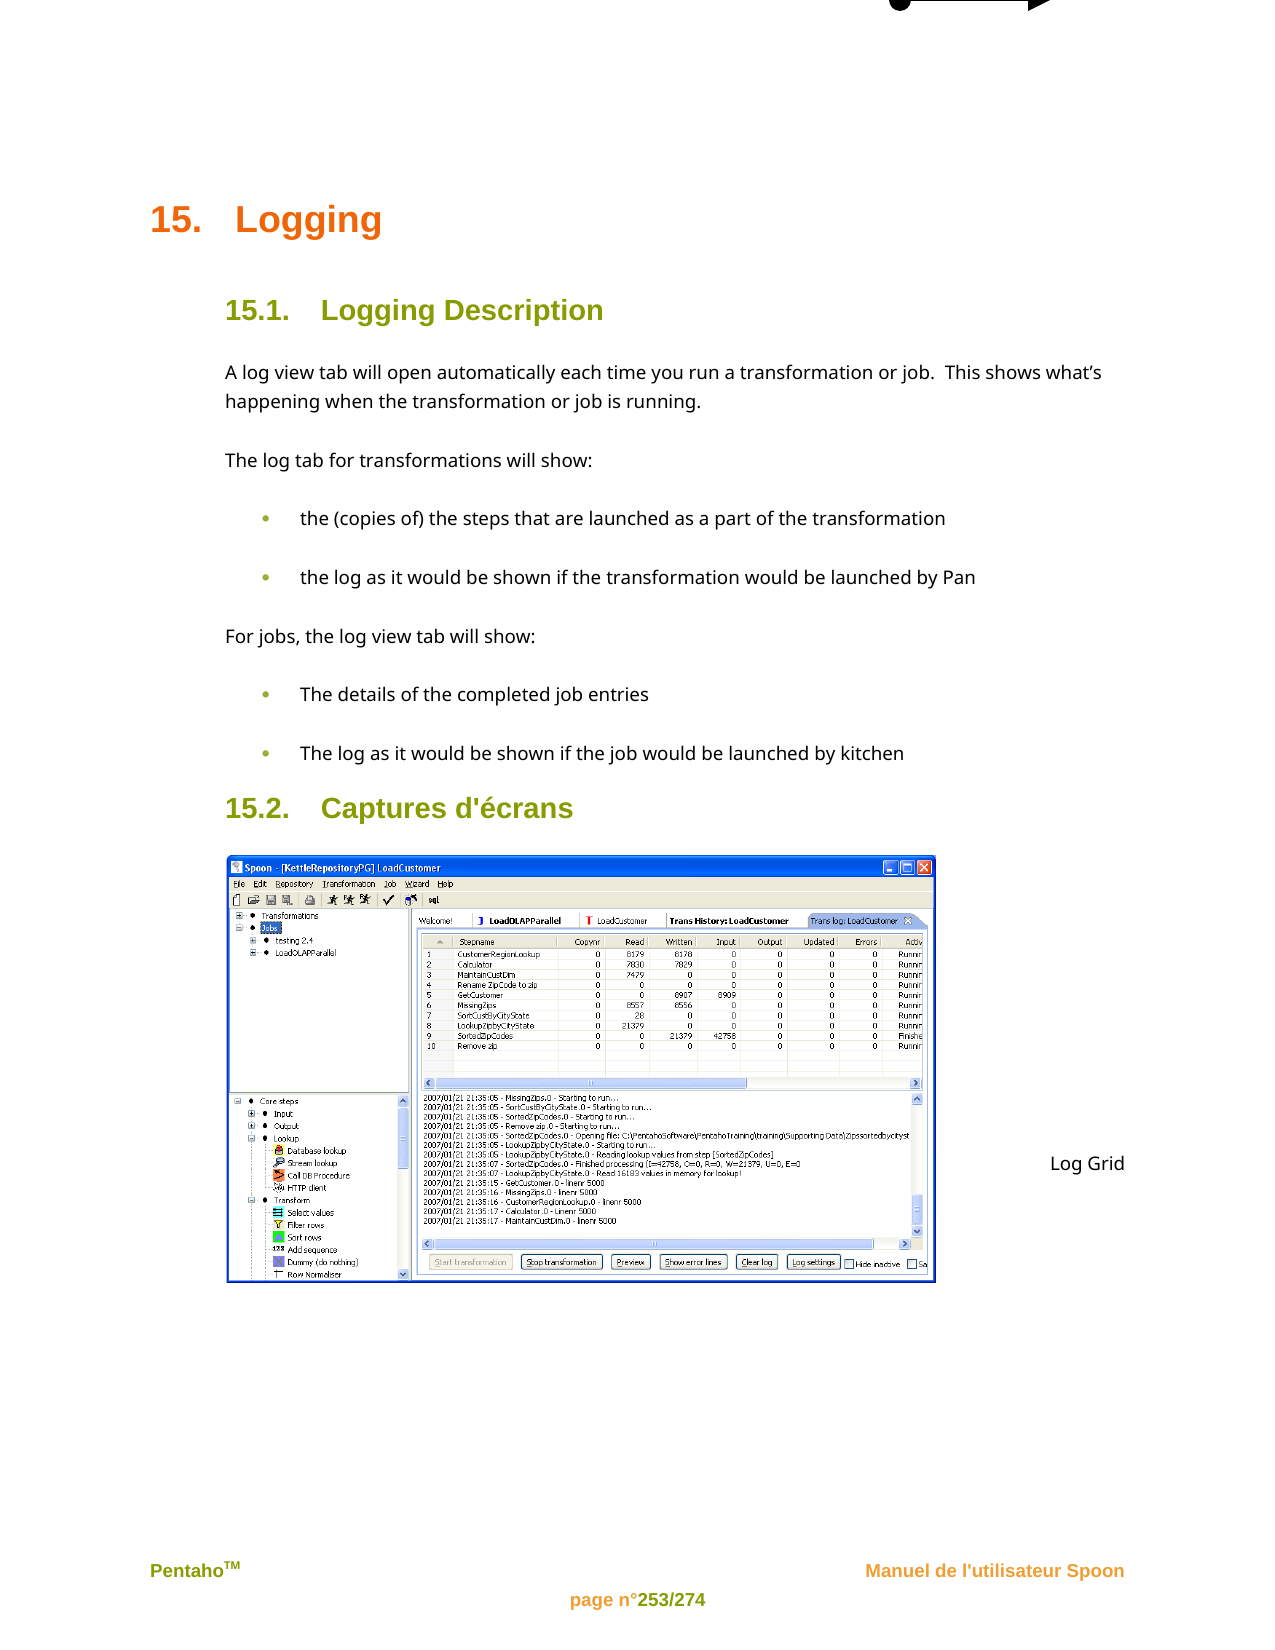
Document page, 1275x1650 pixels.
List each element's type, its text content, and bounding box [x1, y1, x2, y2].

text For jobs, the log view tab will show: [225, 620, 1125, 649]
subtitle Captures d'écrans [225, 796, 1125, 825]
text Log Grid [937, 1147, 1125, 1177]
list The log as it would be shown if the job would be launched by kitchen [262, 737, 1125, 766]
subtitle Logging Description [225, 297, 1125, 326]
text The log tab for transformations will show: [225, 444, 1125, 473]
list the log as it would be shown if the transformation would be launched by Pan [262, 561, 1125, 590]
subtitle Logging [150, 209, 1125, 238]
list The details of the completed job entries [262, 678, 1125, 707]
picture [226, 855, 936, 1283]
list the (copies of) the steps that are launched as a part of the transformation [262, 502, 1125, 532]
text A log view tab will open automatically each time you run a transformation or job. This shows what’s happening when the transformation or job is running. [225, 356, 1125, 414]
